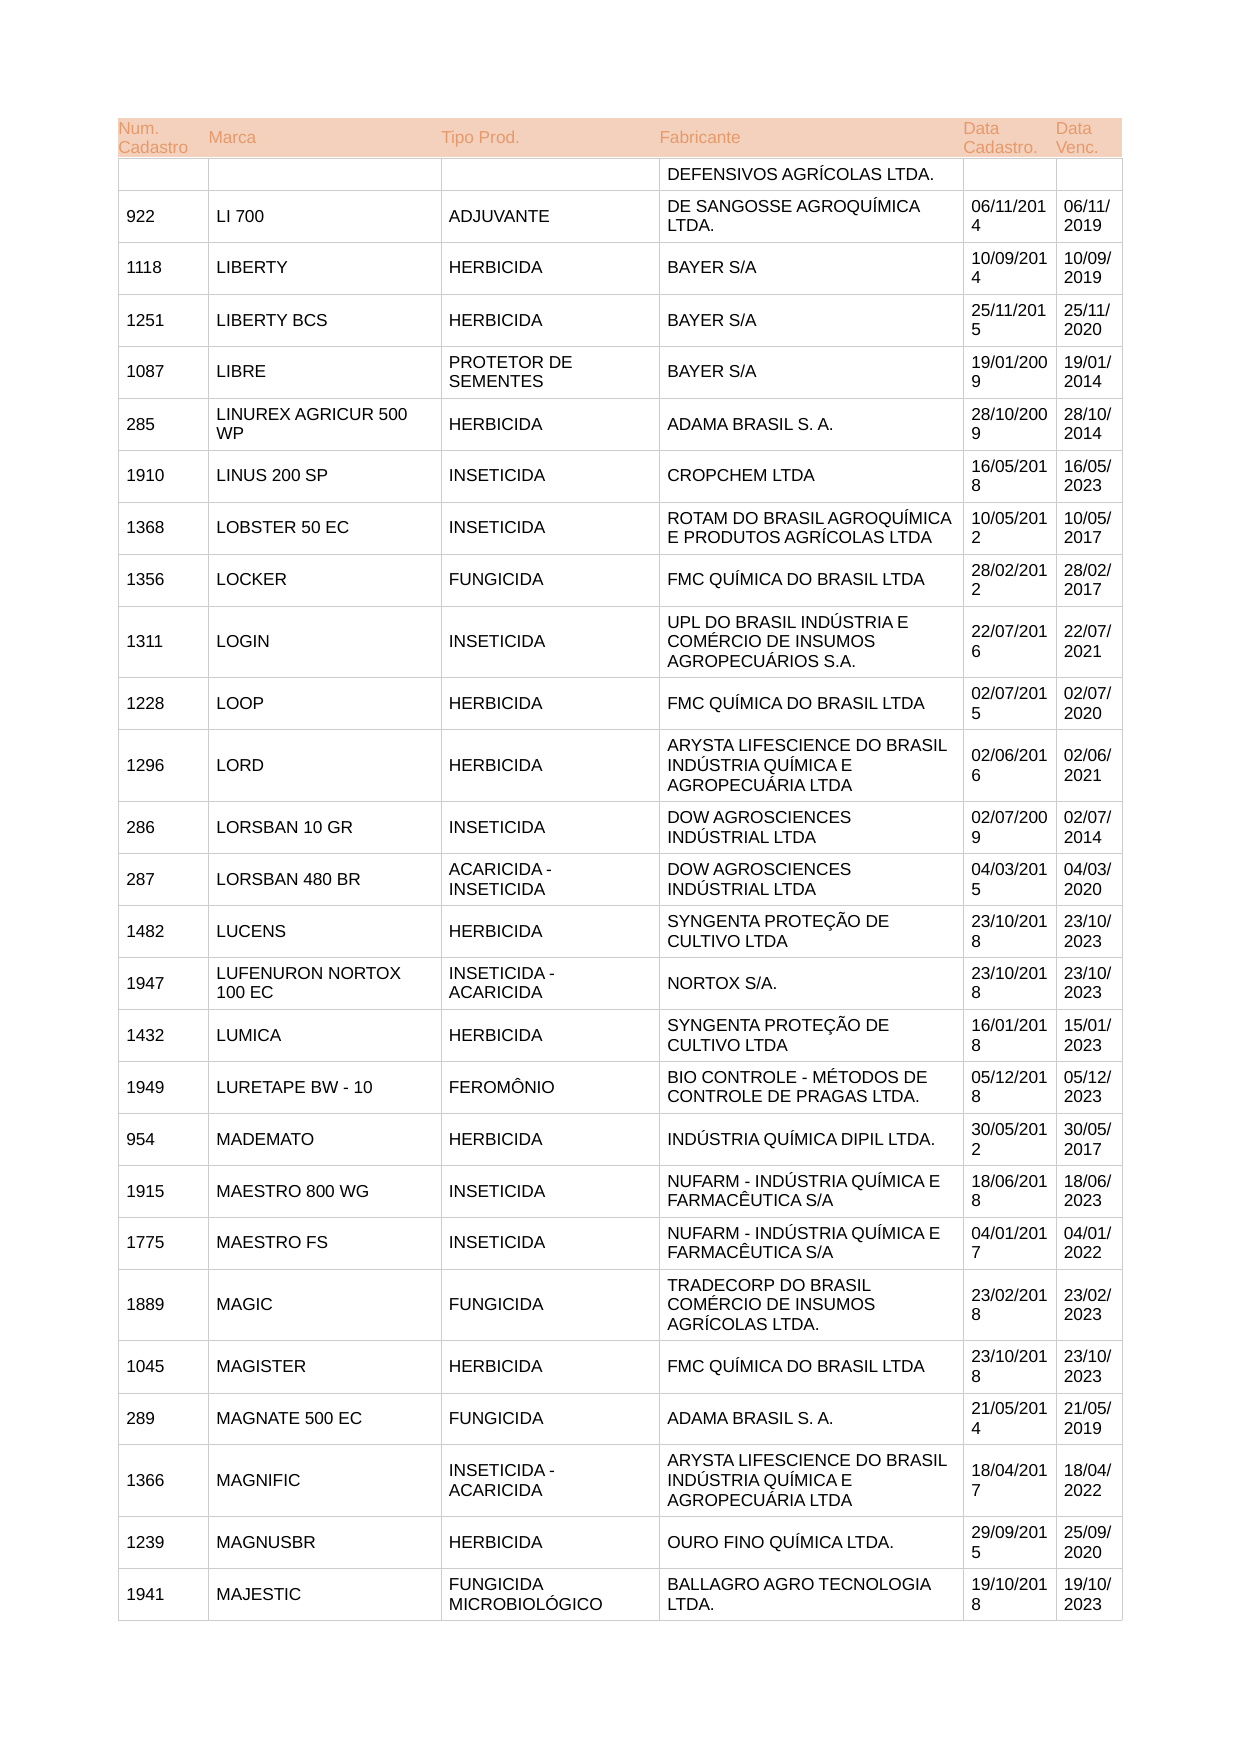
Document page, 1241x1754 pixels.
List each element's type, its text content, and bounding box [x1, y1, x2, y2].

table_cell 23/02/2018 [964, 1270, 1056, 1340]
table_cell ADJUVANTE [442, 191, 659, 242]
table_cell 02/06/2021 [1057, 730, 1122, 801]
table_cell 02/07/2015 [964, 678, 1056, 729]
table_cell HERBICIDA [442, 906, 659, 957]
table_cell DE SANGOSSE AGROQUÍMICA LTDA. [660, 191, 963, 242]
table_cell 1910 [119, 451, 208, 502]
table_cell 954 [119, 1114, 208, 1165]
table_cell SYNGENTA PROTEÇÃO DE CULTIVO LTDA [660, 1010, 963, 1061]
table_cell MAESTRO FS [209, 1218, 441, 1269]
table_cell FEROMÔNIO [442, 1062, 659, 1113]
table_cell NUFARM - INDÚSTRIA QUÍMICA E FARMACÊUTICA S/A [660, 1218, 963, 1269]
table_cell ARYSTA LIFESCIENCE DO BRASIL INDÚSTRIA QUÍMICA E AGROPECUÁRIA LTDA [660, 730, 963, 801]
table_cell FUNGICIDA [442, 1270, 659, 1340]
table_cell ADAMA BRASIL S. A. [660, 399, 963, 450]
table_cell CROPCHEM LTDA [660, 451, 963, 502]
table_cell INSETICIDA - ACARICIDA [442, 958, 659, 1009]
table_cell LOCKER [209, 555, 441, 606]
table_cell 25/09/2020 [1057, 1517, 1122, 1568]
table_cell 19/01/2014 [1057, 347, 1122, 398]
table_cell DEFENSIVOS AGRÍCOLAS LTDA. [660, 159, 963, 190]
table_cell 19/01/2009 [964, 347, 1056, 398]
table_cell 28/10/2009 [964, 399, 1056, 450]
table_cell 285 [119, 399, 208, 450]
table_cell 23/10/2018 [964, 906, 1056, 957]
table_cell 1947 [119, 958, 208, 1009]
table_cell UPL DO BRASIL INDÚSTRIA E COMÉRCIO DE INSUMOS AGROPECUÁRIOS S.A. [660, 607, 963, 677]
table_cell 23/10/2023 [1057, 1341, 1122, 1392]
table_cell BAYER S/A [660, 295, 963, 346]
table_cell 23/02/2023 [1057, 1270, 1122, 1340]
table_cell 29/09/2015 [964, 1517, 1056, 1568]
table_cell 23/10/2018 [964, 958, 1056, 1009]
table_cell 1239 [119, 1517, 208, 1568]
table_cell 1311 [119, 607, 208, 677]
table_cell 30/05/2012 [964, 1114, 1056, 1165]
table_cell ARYSTA LIFESCIENCE DO BRASIL INDÚSTRIA QUÍMICA E AGROPECUÁRIA LTDA [660, 1445, 963, 1516]
table_cell 1118 [119, 243, 208, 294]
table_cell 10/09/2014 [964, 243, 1056, 294]
table_cell 02/07/2020 [1057, 678, 1122, 729]
table_cell MAGNIFIC [209, 1445, 441, 1516]
table_cell [442, 159, 659, 190]
table_cell 16/01/2018 [964, 1010, 1056, 1061]
table_cell HERBICIDA [442, 1341, 659, 1392]
table_cell BIO CONTROLE - MÉTODOS DE CONTROLE DE PRAGAS LTDA. [660, 1062, 963, 1113]
table_cell 10/05/2012 [964, 503, 1056, 554]
table_cell HERBICIDA [442, 1114, 659, 1165]
table_cell 04/03/2015 [964, 854, 1056, 905]
table_cell 289 [119, 1394, 208, 1444]
table_cell 04/01/2017 [964, 1218, 1056, 1269]
table_cell ADAMA BRASIL S. A. [660, 1394, 963, 1444]
table_header Data Cadastro. [963, 118, 1056, 157]
table_cell LUFENURON NORTOX 100 EC [209, 958, 441, 1009]
table_cell 06/11/2019 [1057, 191, 1122, 242]
table_cell LIBERTY BCS [209, 295, 441, 346]
table_cell 16/05/2023 [1057, 451, 1122, 502]
table_cell INSETICIDA [442, 451, 659, 502]
table_cell 22/07/2016 [964, 607, 1056, 677]
table_cell [209, 159, 441, 190]
table_cell 28/10/2014 [1057, 399, 1122, 450]
table_cell 02/07/2014 [1057, 802, 1122, 853]
table_cell OURO FINO QUÍMICA LTDA. [660, 1517, 963, 1568]
table_cell 25/11/2020 [1057, 295, 1122, 346]
table_cell LORSBAN 480 BR [209, 854, 441, 905]
table_cell 04/03/2020 [1057, 854, 1122, 905]
table_cell 18/06/2018 [964, 1166, 1056, 1217]
table_cell LORD [209, 730, 441, 801]
table_cell 05/12/2023 [1057, 1062, 1122, 1113]
table_cell 23/10/2018 [964, 1341, 1056, 1392]
table_cell [119, 159, 208, 190]
table_cell FMC QUÍMICA DO BRASIL LTDA [660, 678, 963, 729]
table_cell LOOP [209, 678, 441, 729]
table_cell 1087 [119, 347, 208, 398]
table_cell HERBICIDA [442, 730, 659, 801]
table_cell 1251 [119, 295, 208, 346]
table_cell 1368 [119, 503, 208, 554]
table_cell LOGIN [209, 607, 441, 677]
table_header Marca [208, 118, 441, 157]
table_cell 1296 [119, 730, 208, 801]
table_cell 1915 [119, 1166, 208, 1217]
table_header Data Venc. [1056, 118, 1122, 157]
table_cell LIBRE [209, 347, 441, 398]
table_cell DOW AGROSCIENCES INDÚSTRIAL LTDA [660, 802, 963, 853]
table_cell MAESTRO 800 WG [209, 1166, 441, 1217]
table_cell 1941 [119, 1569, 208, 1620]
table_cell 28/02/2012 [964, 555, 1056, 606]
table_cell HERBICIDA [442, 243, 659, 294]
table_cell 1432 [119, 1010, 208, 1061]
table_cell 19/10/2023 [1057, 1569, 1122, 1620]
table_cell 21/05/2014 [964, 1394, 1056, 1444]
table_cell PROTETOR DE SEMENTES [442, 347, 659, 398]
table_cell ROTAM DO BRASIL AGROQUÍMICA E PRODUTOS AGRÍCOLAS LTDA [660, 503, 963, 554]
table_cell 10/05/2017 [1057, 503, 1122, 554]
table_cell [1057, 159, 1122, 190]
table_cell 922 [119, 191, 208, 242]
table_cell BAYER S/A [660, 243, 963, 294]
table_cell FMC QUÍMICA DO BRASIL LTDA [660, 1341, 963, 1392]
table_cell MAGIC [209, 1270, 441, 1340]
table_header Num. Cadastro [118, 118, 208, 157]
table_cell HERBICIDA [442, 1517, 659, 1568]
table_cell MAJESTIC [209, 1569, 441, 1620]
table_cell 06/11/2014 [964, 191, 1056, 242]
table_cell 02/07/2009 [964, 802, 1056, 853]
table_cell LINUREX AGRICUR 500 WP [209, 399, 441, 450]
table_cell 18/04/2022 [1057, 1445, 1122, 1516]
table_cell HERBICIDA [442, 295, 659, 346]
table_cell FMC QUÍMICA DO BRASIL LTDA [660, 555, 963, 606]
table_cell LI 700 [209, 191, 441, 242]
table_cell LIBERTY [209, 243, 441, 294]
table_cell 04/01/2022 [1057, 1218, 1122, 1269]
table_cell LURETAPE BW - 10 [209, 1062, 441, 1113]
table_cell HERBICIDA [442, 1010, 659, 1061]
table_cell DOW AGROSCIENCES INDÚSTRIAL LTDA [660, 854, 963, 905]
table_cell ACARICIDA - INSETICIDA [442, 854, 659, 905]
table_cell 10/09/2019 [1057, 243, 1122, 294]
table_header Fabricante [659, 118, 963, 157]
table_cell 18/04/2017 [964, 1445, 1056, 1516]
table_cell 23/10/2023 [1057, 906, 1122, 957]
table_cell 1366 [119, 1445, 208, 1516]
table_cell HERBICIDA [442, 399, 659, 450]
table_cell 287 [119, 854, 208, 905]
table_cell 1045 [119, 1341, 208, 1392]
table_cell BAYER S/A [660, 347, 963, 398]
table_cell FUNGICIDA MICROBIOLÓGICO [442, 1569, 659, 1620]
table_cell 02/06/2016 [964, 730, 1056, 801]
table_cell 05/12/2018 [964, 1062, 1056, 1113]
table_cell LINUS 200 SP [209, 451, 441, 502]
table_cell 1356 [119, 555, 208, 606]
table_cell 19/10/2018 [964, 1569, 1056, 1620]
table_cell HERBICIDA [442, 678, 659, 729]
table_cell LOBSTER 50 EC [209, 503, 441, 554]
table_cell MADEMATO [209, 1114, 441, 1165]
table_cell SYNGENTA PROTEÇÃO DE CULTIVO LTDA [660, 906, 963, 957]
table_cell MAGNUSBR [209, 1517, 441, 1568]
table_cell 18/06/2023 [1057, 1166, 1122, 1217]
table_cell TRADECORP DO BRASIL COMÉRCIO DE INSUMOS AGRÍCOLAS LTDA. [660, 1270, 963, 1340]
table_cell 15/01/2023 [1057, 1010, 1122, 1061]
table_cell LUMICA [209, 1010, 441, 1061]
table_cell 21/05/2019 [1057, 1394, 1122, 1444]
table_cell FUNGICIDA [442, 1394, 659, 1444]
table_cell 28/02/2017 [1057, 555, 1122, 606]
table_cell INSETICIDA [442, 1166, 659, 1217]
table_cell LORSBAN 10 GR [209, 802, 441, 853]
table_cell 30/05/2017 [1057, 1114, 1122, 1165]
table_cell INSETICIDA [442, 802, 659, 853]
table_cell 1889 [119, 1270, 208, 1340]
table_cell [964, 159, 1056, 190]
table_cell NORTOX S/A. [660, 958, 963, 1009]
table_header Tipo Prod. [441, 118, 659, 157]
table_cell 16/05/2018 [964, 451, 1056, 502]
table_cell INDÚSTRIA QUÍMICA DIPIL LTDA. [660, 1114, 963, 1165]
table_cell INSETICIDA [442, 503, 659, 554]
table_cell NUFARM - INDÚSTRIA QUÍMICA E FARMACÊUTICA S/A [660, 1166, 963, 1217]
table_cell 25/11/2015 [964, 295, 1056, 346]
table_cell INSETICIDA [442, 1218, 659, 1269]
table_cell 1775 [119, 1218, 208, 1269]
table_cell FUNGICIDA [442, 555, 659, 606]
table_cell LUCENS [209, 906, 441, 957]
table_cell 1482 [119, 906, 208, 957]
table_cell MAGNATE 500 EC [209, 1394, 441, 1444]
table_cell 1228 [119, 678, 208, 729]
table_cell INSETICIDA - ACARICIDA [442, 1445, 659, 1516]
table_cell 22/07/2021 [1057, 607, 1122, 677]
table_cell 286 [119, 802, 208, 853]
table_cell INSETICIDA [442, 607, 659, 677]
table_cell MAGISTER [209, 1341, 441, 1392]
table_cell 1949 [119, 1062, 208, 1113]
table_cell 23/10/2023 [1057, 958, 1122, 1009]
table_cell BALLAGRO AGRO TECNOLOGIA LTDA. [660, 1569, 963, 1620]
